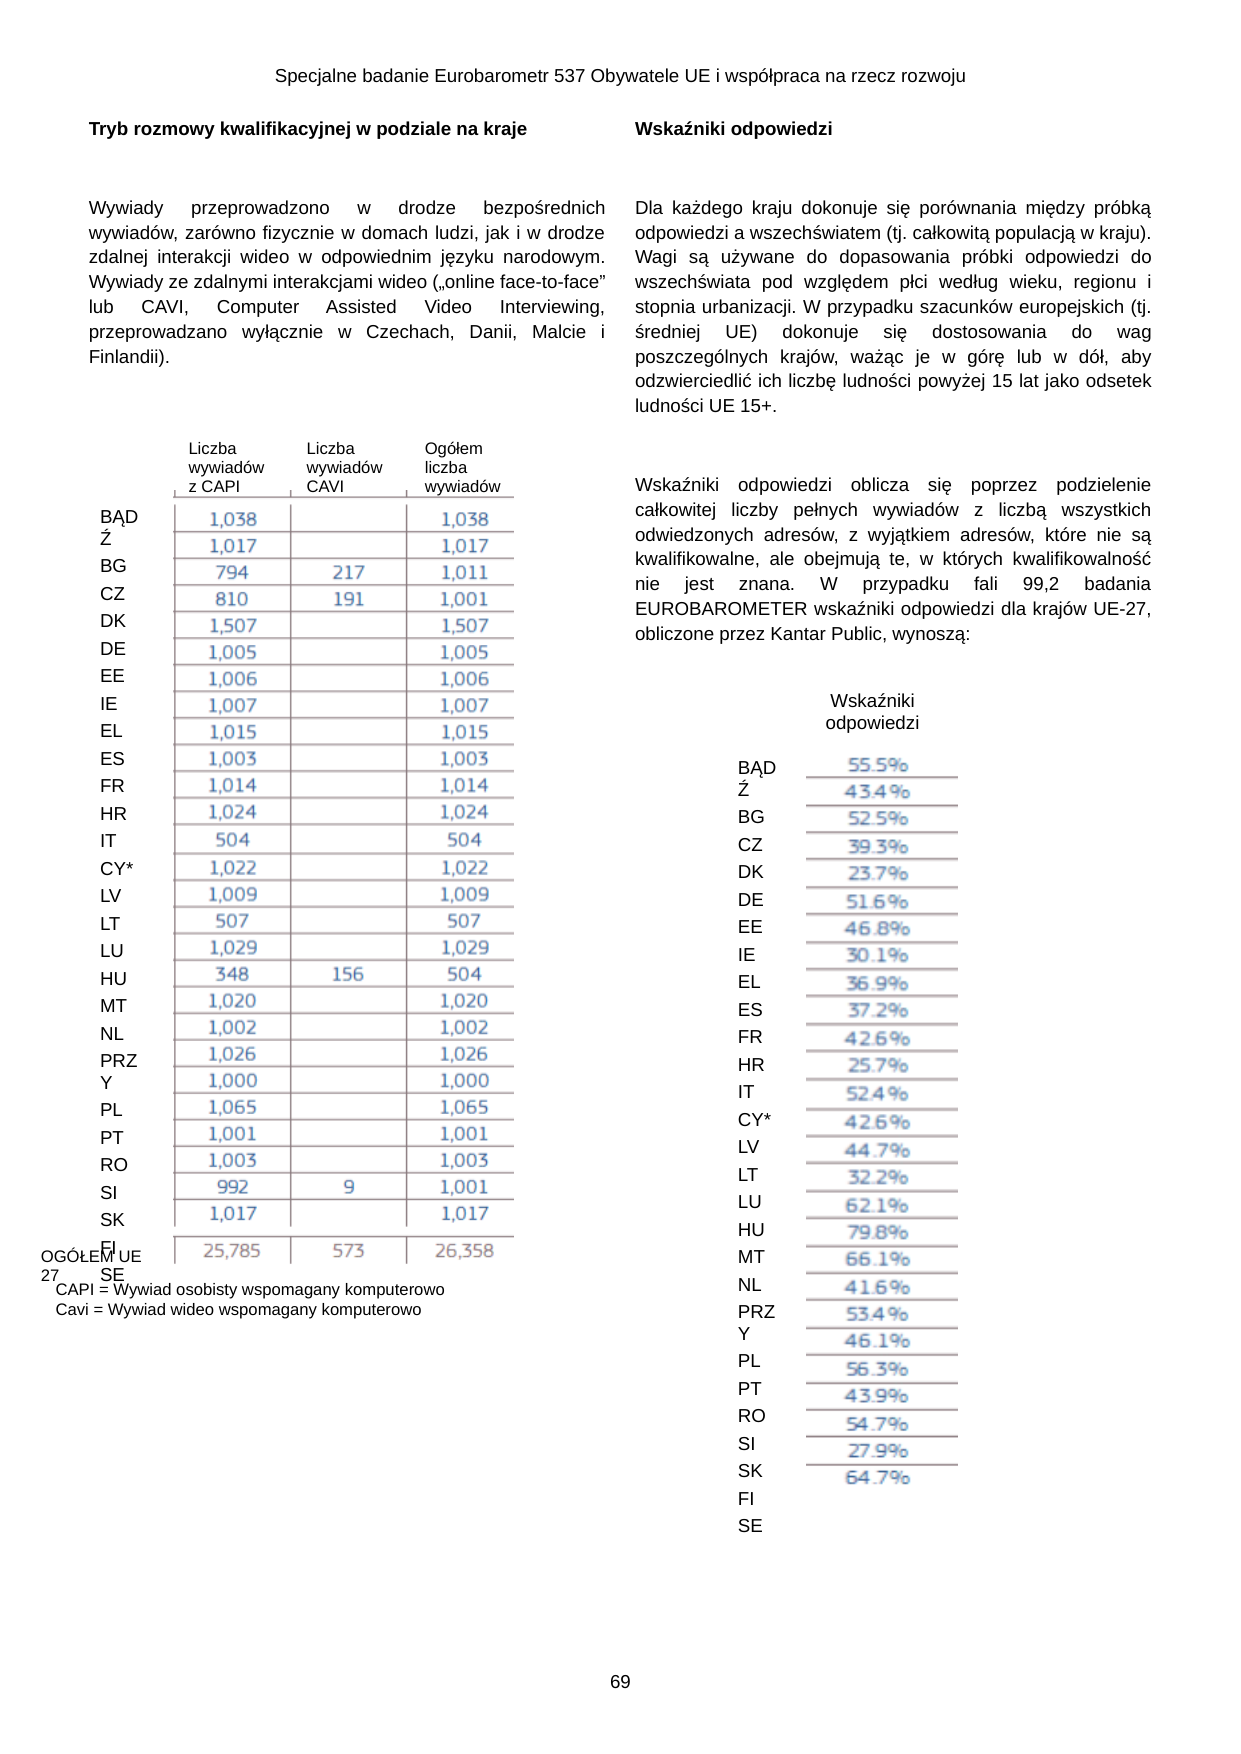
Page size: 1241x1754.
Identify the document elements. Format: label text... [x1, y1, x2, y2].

picture [173, 490, 514, 1268]
text Wywiady przeprowadzono w drodze bezpośrednich wywiadów, zarówno fizycznie w domach ludzi, jak i w drodze zdalnej interakcji wideo w odpowiednim języku narodowym. Wywiady ze zdalnymi interakcjami wideo („online face-to-face” lub CAVI, Computer Assisted Video Interviewing, przeprowadzano wyłącznie w Czechach, Danii, Malcie i Finlandii). [88, 197, 605, 367]
text Wskaźniki odpowiedzi [635, 118, 1152, 139]
text Tryb rozmowy kwalifikacyjnej w podziale na kraje [88, 118, 605, 139]
text Dla każdego kraju dokonuje się porównania między próbką odpowiedzi a wszechświatem (tj. całkowitą populacją w kraju). Wagi są używane do dopasowania próbki odpowiedzi do wszechświata pod względem płci według wieku, regionu i stopnia urbanizacji. W przypadku szacunków europejskich (tj. średniej UE) dokonuje się dostosowania do wag poszczególnych krajów, ważąc je w górę lub w dół, aby odzwierciedlić ich liczbę ludności powyżej 15 lat jako odsetek ludności UE 15+. [635, 197, 1152, 417]
picture [806, 740, 958, 1491]
text Wskaźniki odpowiedzi oblicza się poprzez podzielenie całkowitej liczby pełnych wywiadów z liczbą wszystkich odwiedzonych adresów, z wyjątkiem adresów, które nie są kwalifikowalne, ale obejmują te, w których kwalifikowalność nie jest znana. W przypadku fali 99,2 badania EUROBAROMETER wskaźniki odpowiedzi dla krajów UE-27, obliczone przez Kantar Public, wynoszą: [635, 474, 1152, 644]
